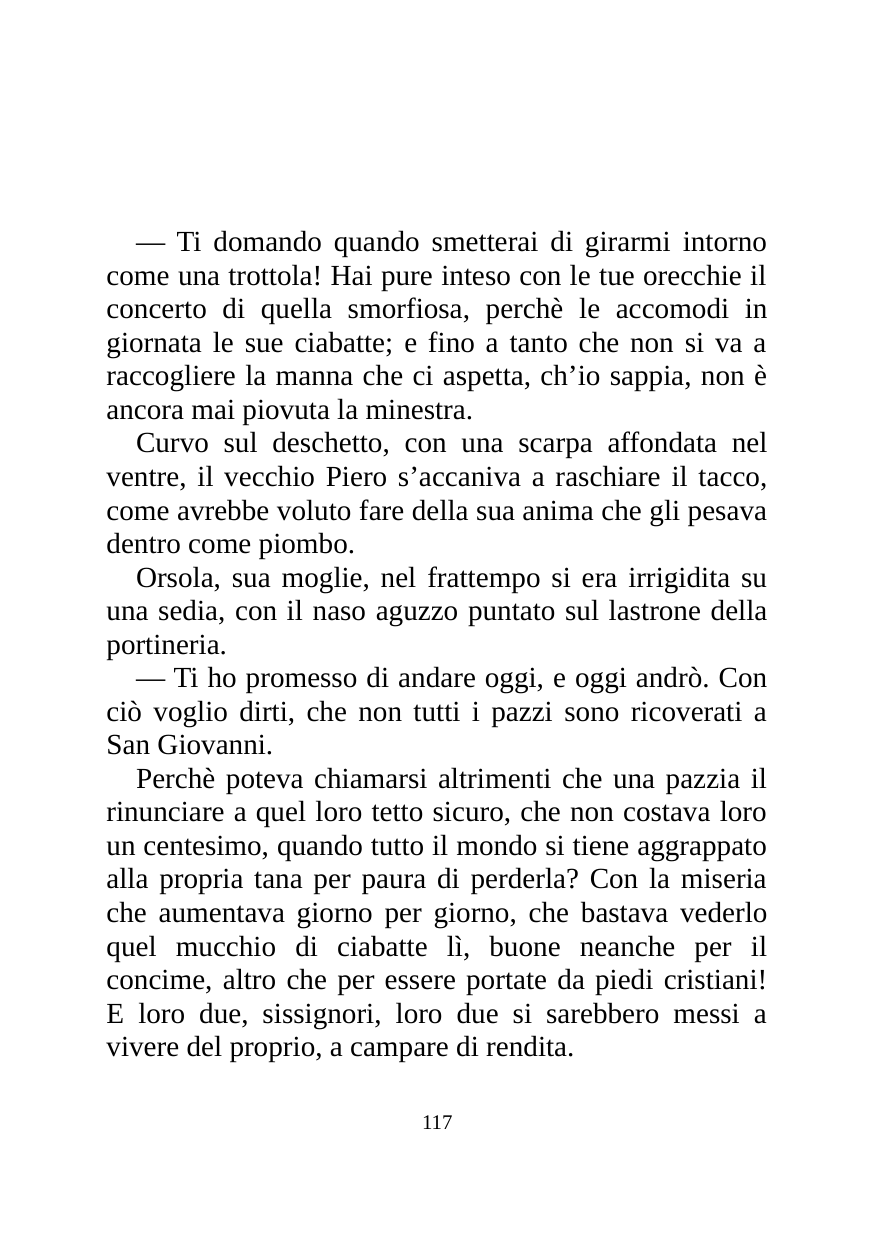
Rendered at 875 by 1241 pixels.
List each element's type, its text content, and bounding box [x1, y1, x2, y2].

text Curvo sul deschetto, con una scarpa affondata nel ventre, il vecchio Piero s’accaniva a raschiare il tacco, come avrebbe voluto fare della sua anima che gli pesava dentro come piombo. [106, 426, 768, 560]
text — Ti domando quando smetterai di girarmi intorno come una trottola! Hai pure inteso con le tue orecchie il concerto di quella smorfiosa, perchè le accomodi in giornata le sue ciabatte; e fino a tanto che non si va a raccogliere la manna che ci aspetta, ch’io sappia, non è ancora mai piovuta la minestra. [106, 224, 768, 426]
text Perchè poteva chiamarsi altrimenti che una pazzia il rinunciare a quel loro tetto sicuro, che non costava loro un centesimo, quando tutto il mondo si tiene aggrappato alla propria tana per paura di perderla? Con la miseria che aumentava giorno per giorno, che bastava vederlo quel mucchio di ciabatte lì, buone neanche per il concime, altro che per essere portate da piedi cristiani! E loro due, sissignori, loro due si sarebbero messi a vivere del proprio, a campare di rendita. [106, 761, 768, 1063]
text Orsola, sua moglie, nel frattempo si era irrigidita su una sedia, con il naso aguzzo puntato sul lastrone della portineria. [106, 560, 768, 660]
text — Ti ho promesso di andare oggi, e oggi andrò. Con ciò voglio dirti, che non tutti i pazzi sono ricoverati a San Giovanni. [106, 660, 768, 761]
